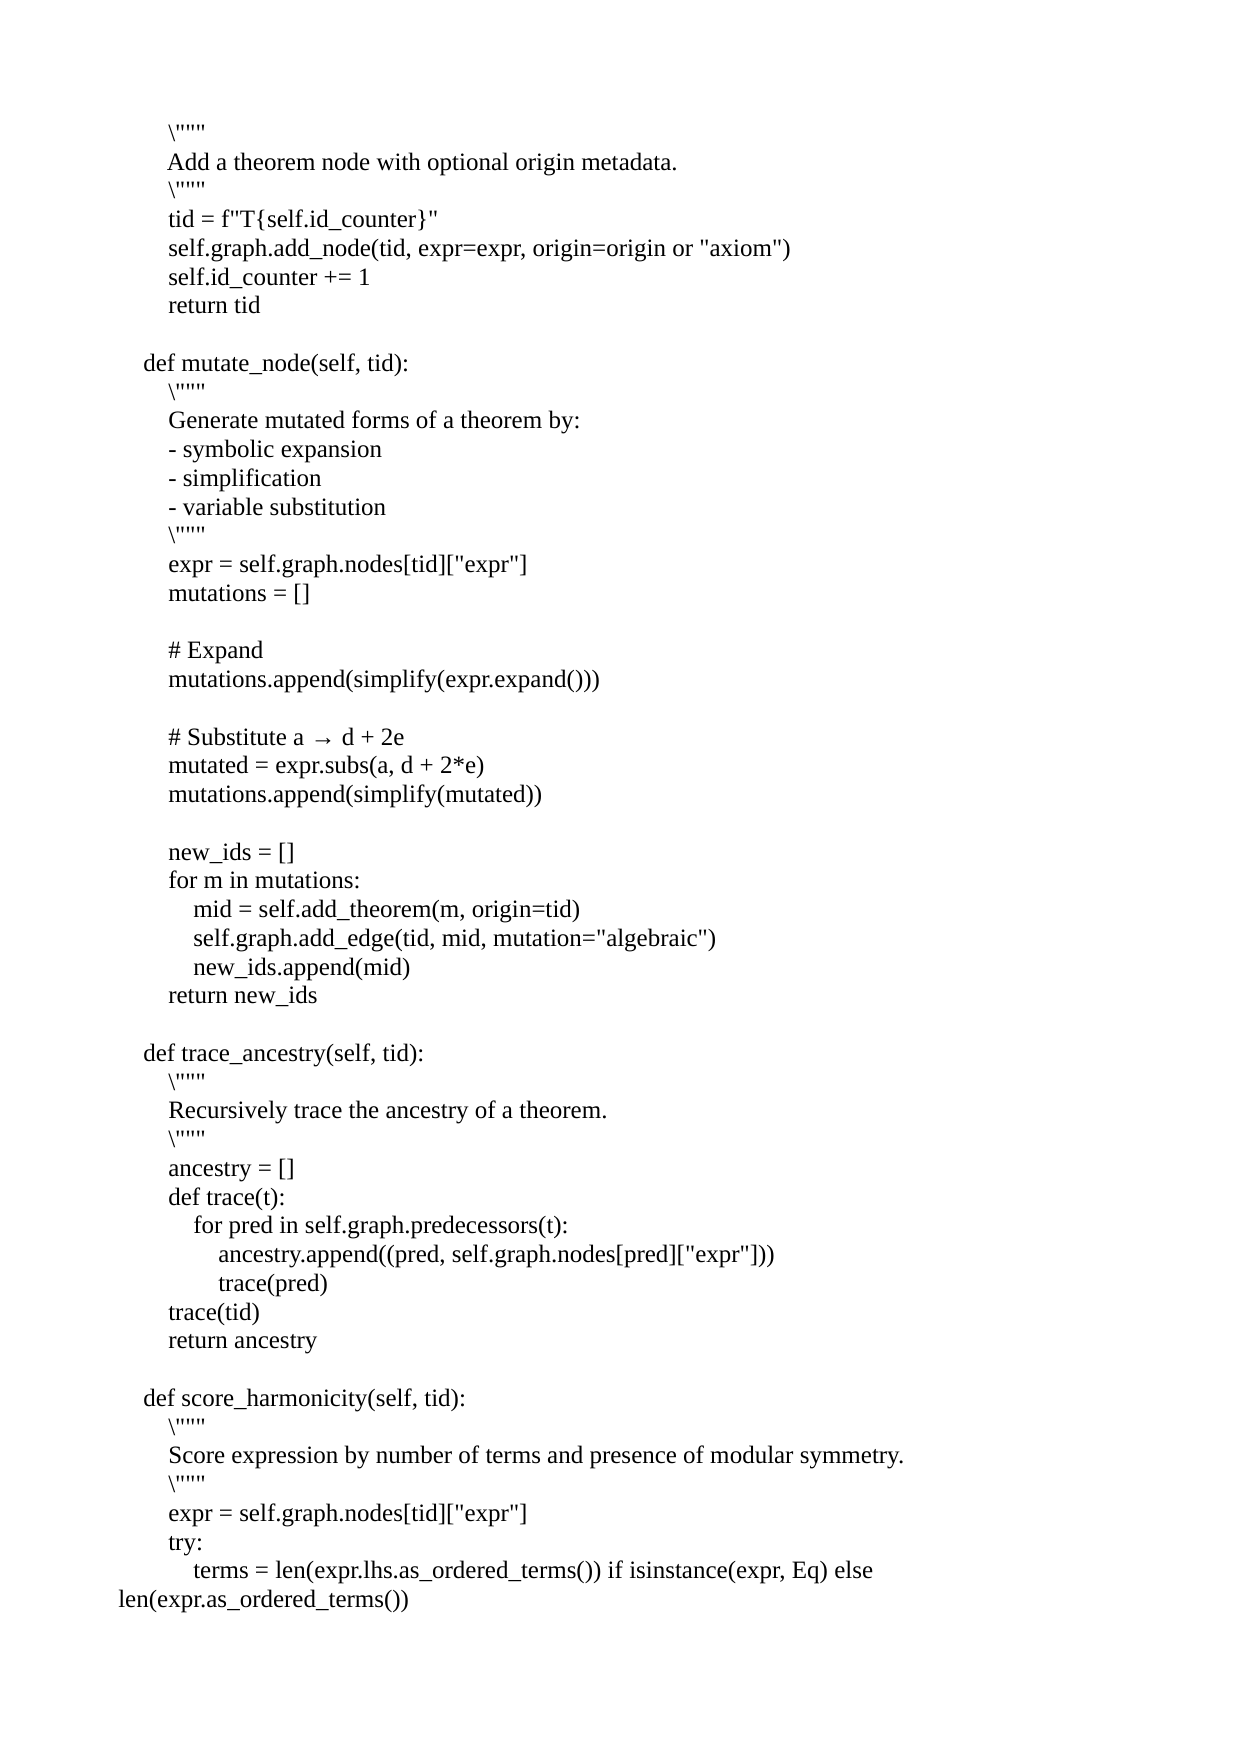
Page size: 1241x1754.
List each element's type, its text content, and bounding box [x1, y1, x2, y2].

text trace(tid) [118, 1297, 1122, 1326]
text for pred in self.graph.predecessors(t): [118, 1211, 1122, 1239]
text return tid [118, 291, 1122, 319]
text ancestry = [] [118, 1153, 1122, 1182]
text Recursively trace the ancestry of a theorem. [118, 1096, 1122, 1124]
text ancestry.append((pred, self.graph.nodes[pred]["expr"])) [118, 1239, 1122, 1268]
text \""" [118, 1412, 1122, 1441]
text def score_harmonicity(self, tid): [118, 1383, 1122, 1412]
text \""" [118, 521, 1122, 549]
text Generate mutated forms of a theorem by: [118, 406, 1122, 434]
text \""" [118, 1469, 1122, 1498]
text \""" [118, 1067, 1122, 1096]
text self.graph.add_edge(tid, mid, mutation="algebraic") [118, 923, 1122, 952]
text \""" [118, 1124, 1122, 1153]
text # Expand [118, 636, 1122, 664]
text new_ids.append(mid) [118, 952, 1122, 981]
text Add a theorem node with optional origin metadata. [118, 147, 1122, 176]
text try: [118, 1527, 1122, 1556]
text return new_ids [118, 981, 1122, 1009]
text mutations = [] [118, 578, 1122, 607]
text self.graph.add_node(tid, expr=expr, origin=origin or "axiom") [118, 233, 1122, 262]
text terms = len(expr.lhs.as_ordered_terms()) if isinstance(expr, Eq) else len(expr.as_ordered_terms()) [118, 1556, 1122, 1613]
text expr = self.graph.nodes[tid]["expr"] [118, 549, 1122, 578]
text \""" [118, 377, 1122, 406]
text def mutate_node(self, tid): [118, 348, 1122, 377]
text new_ids = [] [118, 837, 1122, 866]
text - simplification [118, 463, 1122, 492]
text mutations.append(simplify(expr.expand())) [118, 664, 1122, 693]
text self.id_counter += 1 [118, 262, 1122, 291]
text trace(pred) [118, 1268, 1122, 1297]
text \""" [118, 176, 1122, 204]
text mid = self.add_theorem(m, origin=tid) [118, 894, 1122, 923]
text mutated = expr.subs(a, d + 2*e) [118, 751, 1122, 779]
text mutations.append(simplify(mutated)) [118, 779, 1122, 808]
text Score expression by number of terms and presence of modular symmetry. [118, 1441, 1122, 1469]
text expr = self.graph.nodes[tid]["expr"] [118, 1498, 1122, 1527]
text def trace(t): [118, 1182, 1122, 1211]
text def trace_ancestry(self, tid): [118, 1038, 1122, 1067]
text # Substitute a → d + 2e [118, 722, 1122, 751]
text - symbolic expansion [118, 434, 1122, 463]
text - variable substitution [118, 492, 1122, 521]
text tid = f"T{self.id_counter}" [118, 204, 1122, 233]
text return ancestry [118, 1326, 1122, 1354]
text for m in mutations: [118, 866, 1122, 894]
text \""" [118, 118, 1122, 147]
